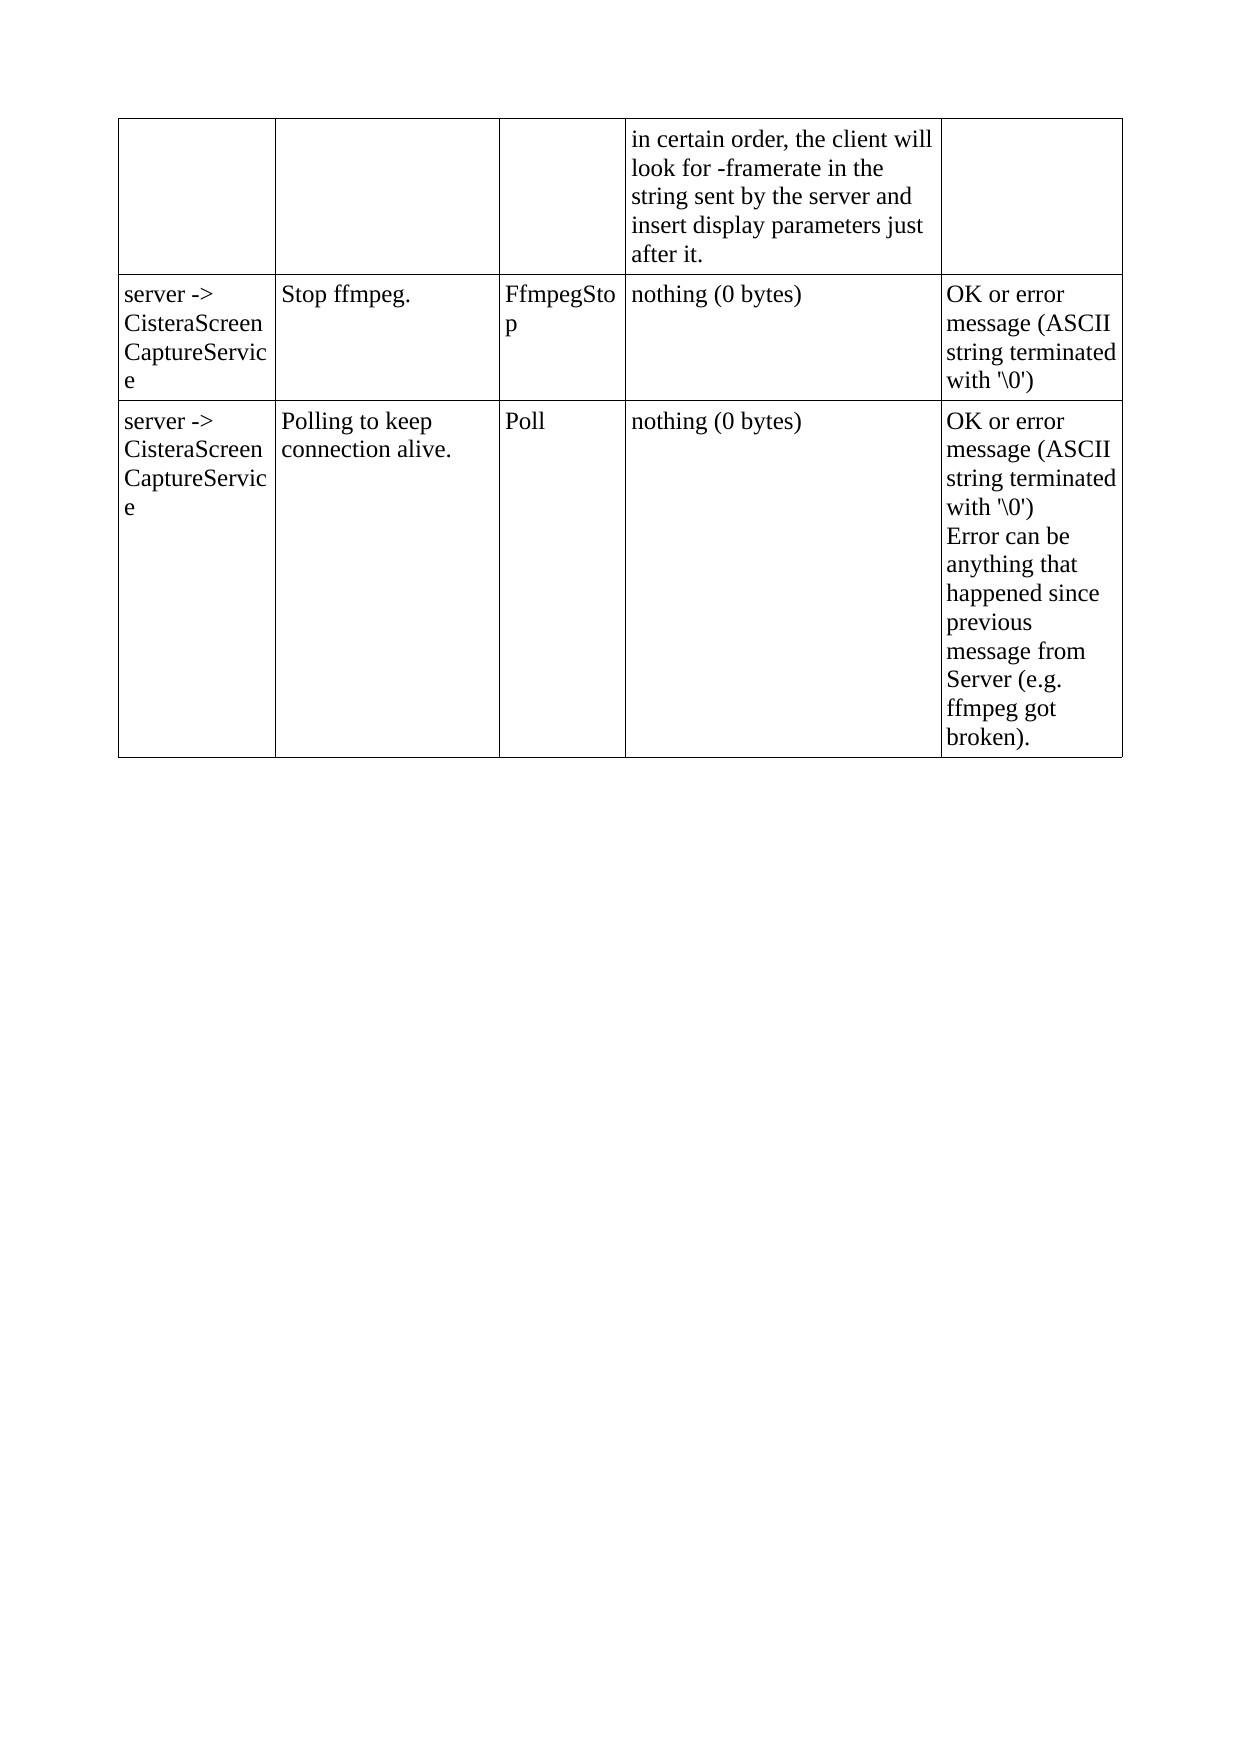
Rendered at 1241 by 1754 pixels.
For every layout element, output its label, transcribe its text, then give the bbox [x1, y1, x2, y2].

table_cell OK or error message (ASCII string terminated with '\0') Error can be anything that happened since previous message from Server (e.g. ffmpeg got broken). [942, 401, 1122, 757]
table_cell Poll [500, 401, 625, 757]
table_cell [942, 119, 1122, 273]
table_cell OK or error message (ASCII string terminated with '\0') [942, 275, 1122, 400]
table_cell in certain order, the client will look for -framerate in the string sent by the server and insert display parameters just after it. [626, 119, 941, 273]
table_cell [119, 119, 275, 273]
table_cell nothing (0 bytes) [626, 401, 941, 757]
table_cell [500, 119, 625, 273]
table_cell [276, 119, 499, 273]
table_cell nothing (0 bytes) [626, 275, 941, 400]
table_cell FfmpegStop [500, 275, 625, 400]
table_cell Polling to keep connection alive. [276, 401, 499, 757]
table_cell server -> CisteraScreenCaptureService [119, 275, 275, 400]
table_cell server -> CisteraScreenCaptureService [119, 401, 275, 757]
table_cell Stop ffmpeg. [276, 275, 499, 400]
